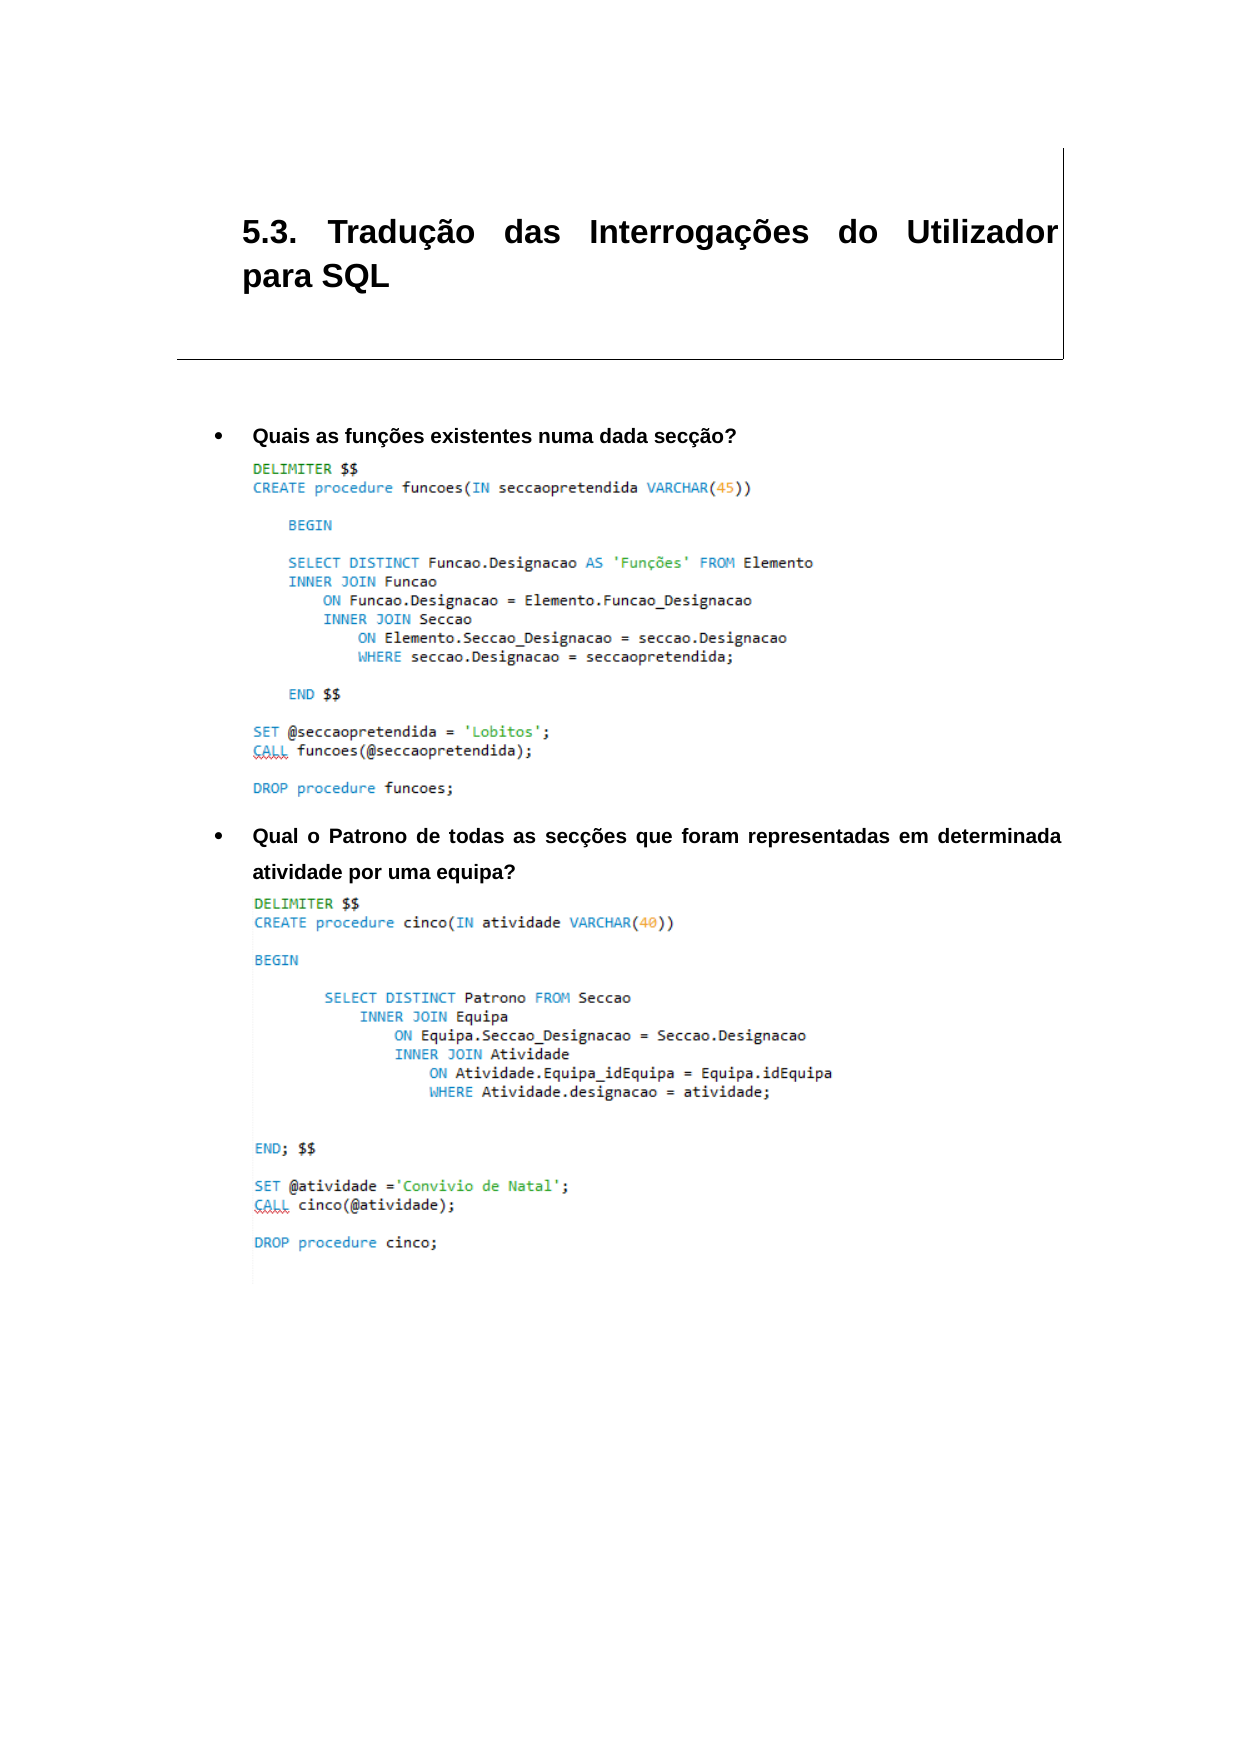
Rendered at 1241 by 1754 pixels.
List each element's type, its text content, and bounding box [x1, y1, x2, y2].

list Quais as funções existentes numa dada secção? [215, 423, 1063, 448]
list Tradução das Interrogações do Utilizador para SQL [177, 148, 1063, 359]
picture [252, 459, 832, 812]
list Qual o Patrono de todas as secções que foram representadas em determinada atividade por uma equipa? [215, 824, 1063, 884]
picture [252, 895, 855, 1284]
